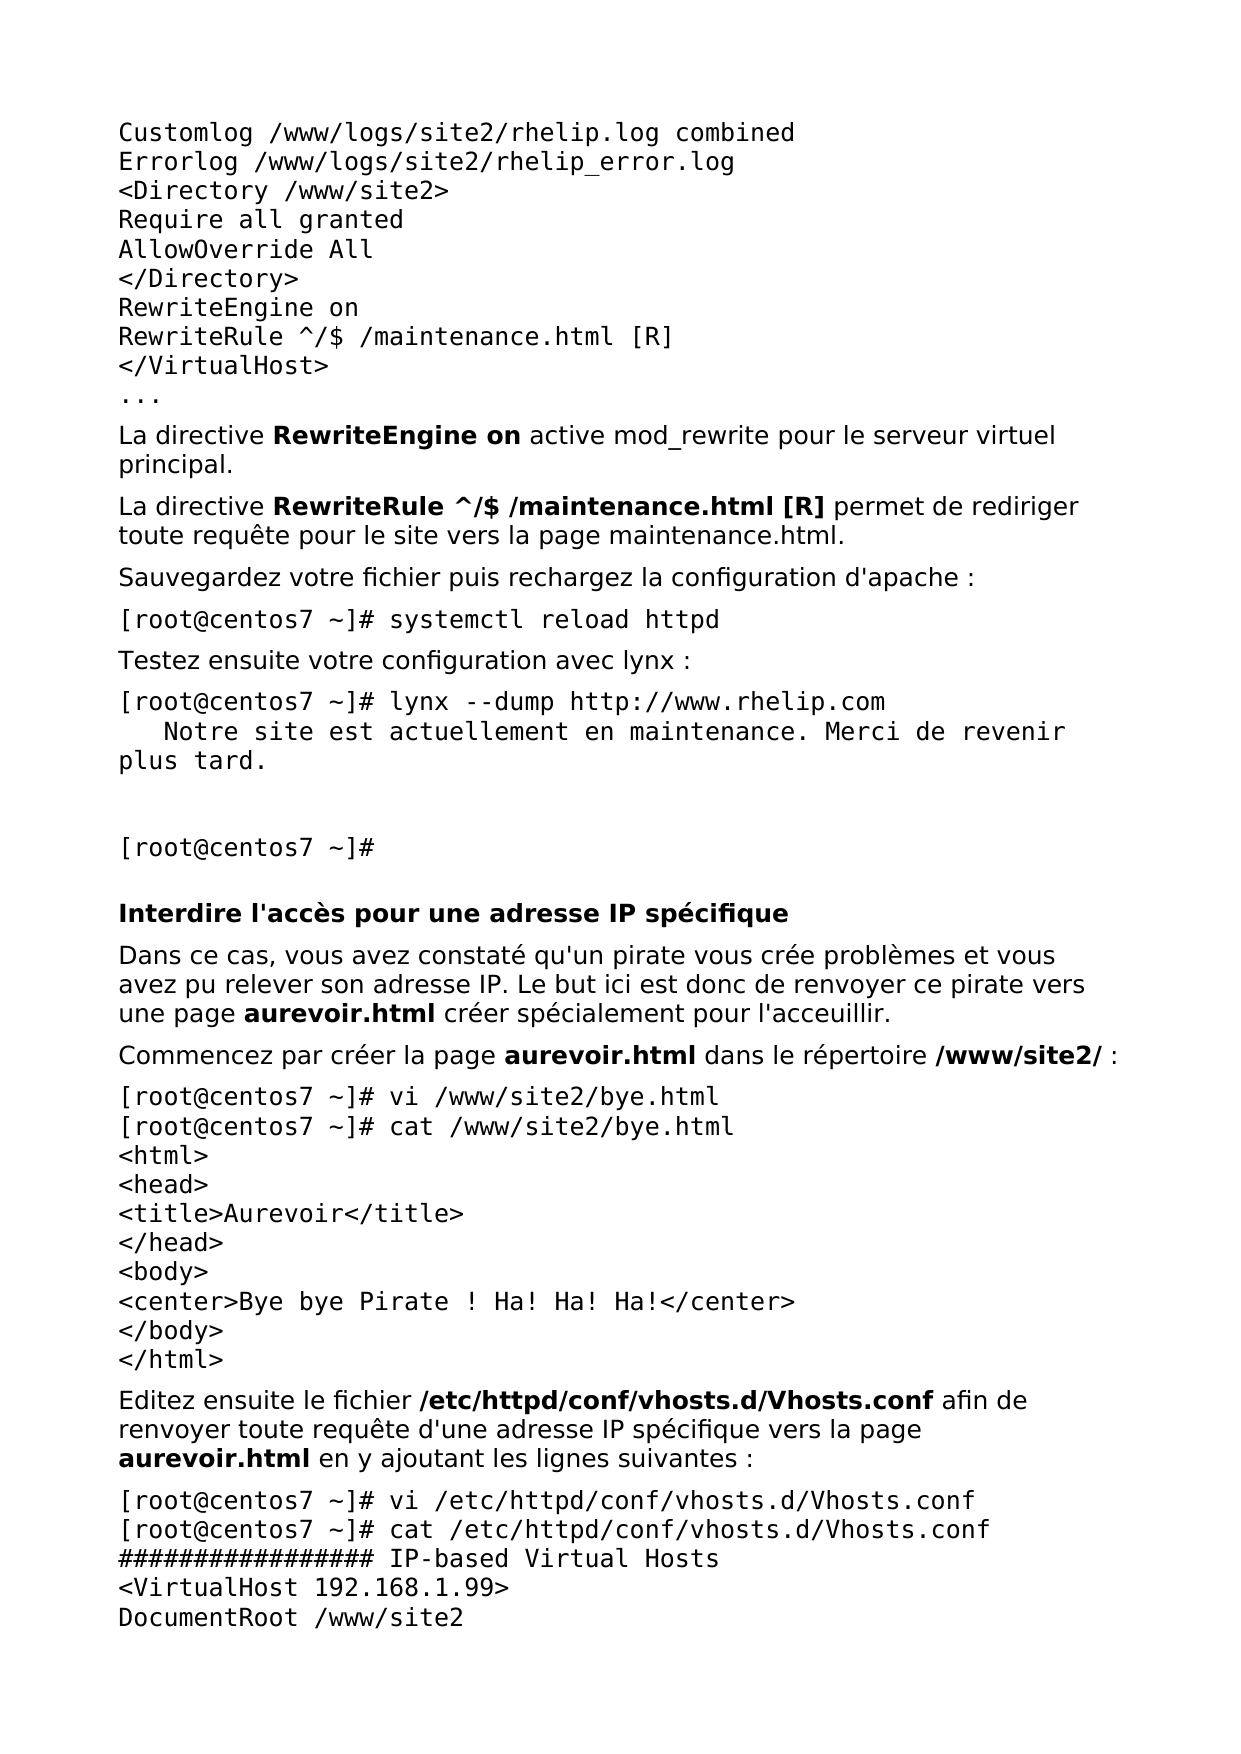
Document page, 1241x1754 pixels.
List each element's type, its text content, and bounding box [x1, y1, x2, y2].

text Testez ensuite votre configuration avec lynx : [118, 646, 1122, 675]
text Sauvegardez votre fichier puis rechargez la configuration d'apache : [118, 563, 1122, 592]
text [root@centos7 ~]# vi /etc/httpd/conf/vhosts.d/Vhosts.conf [root@centos7 ~]# cat /etc/httpd/conf/vhosts.d/Vhosts.conf ################# IP-based Virtual Hosts <VirtualHost 192.168.1.99> DocumentRoot /www/site2 [118, 1486, 1122, 1632]
subtitle Interdire l'accès pour une adresse IP spécifique [118, 899, 1122, 928]
text Editez ensuite le fichier /etc/httpd/conf/vhosts.d/Vhosts.conf afin de renvoyer toute requête d'une adresse IP spécifique vers la page aurevoir.html en y ajoutant les lignes suivantes : [118, 1386, 1122, 1473]
text [root@centos7 ~]# systemctl reload httpd [118, 605, 1122, 634]
text La directive RewriteEngine on active mod_rewrite pour le serveur virtuel principal. [118, 422, 1122, 480]
text Customlog /www/logs/site2/rhelip.log combined Errorlog /www/logs/site2/rhelip_error.log <Directory /www/site2> Require all granted AllowOverride All </Directory> RewriteEngine on RewriteRule ^/$ /maintenance.html [R] </VirtualHost> ... [118, 118, 1122, 410]
text [root@centos7 ~]# lynx --dump http://www.rhelip.com Notre site est actuellement en maintenance. Merci de revenir plus tard. [root@centos7 ~]# [118, 687, 1122, 862]
text La directive RewriteRule ^/$ /maintenance.html [R] permet de rediriger toute requête pour le site vers la page maintenance.html. [118, 492, 1122, 551]
text [root@centos7 ~]# vi /www/site2/bye.html [root@centos7 ~]# cat /www/site2/bye.html <html> <head> <title>Aurevoir</title> </head> <body> <center>Bye bye Pirate ! Ha! Ha! Ha!</center> </body> </html> [118, 1083, 1122, 1374]
text Commencez par créer la page aurevoir.html dans le répertoire /www/site2/ : [118, 1041, 1122, 1070]
text Dans ce cas, vous avez constaté qu'un pirate vous crée problèmes et vous avez pu relever son adresse IP. Le but ici est donc de renvoyer ce pirate vers une page aurevoir.html créer spécialement pour l'acceuillir. [118, 941, 1122, 1028]
